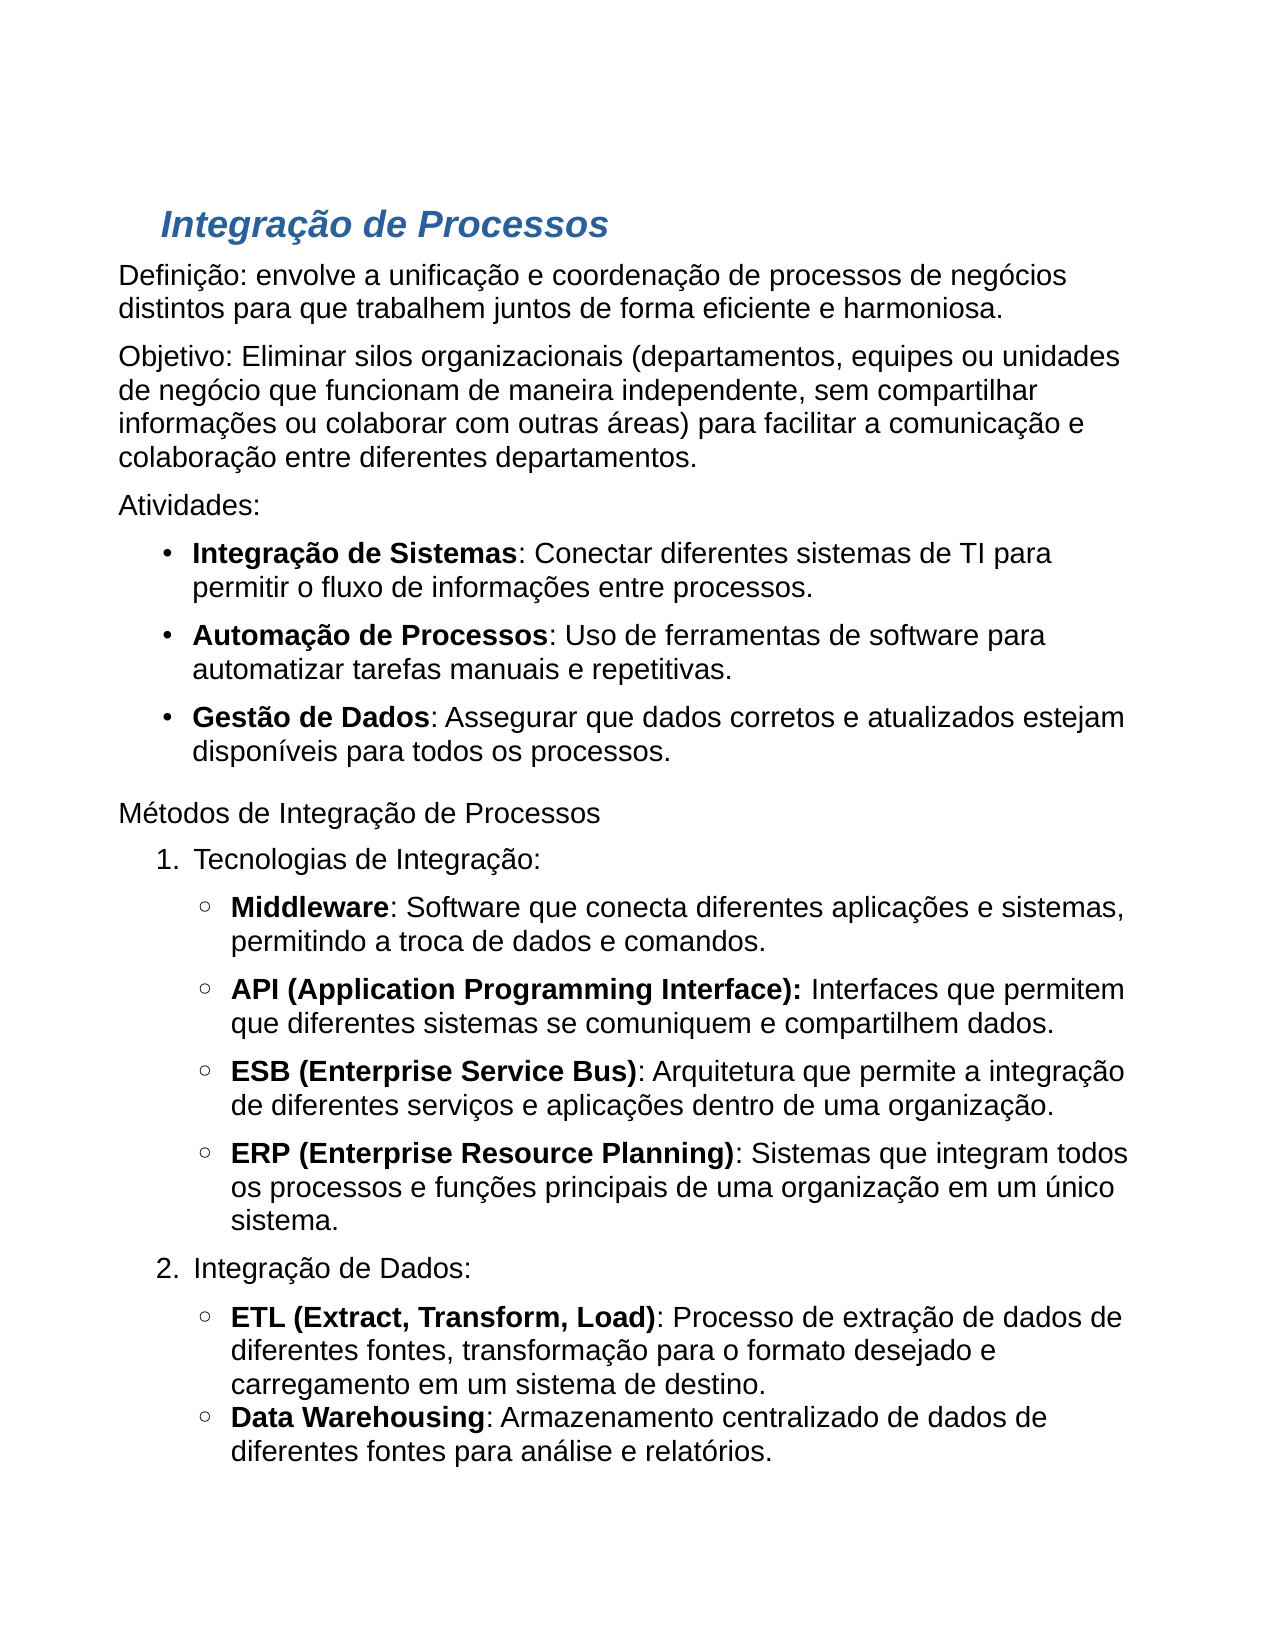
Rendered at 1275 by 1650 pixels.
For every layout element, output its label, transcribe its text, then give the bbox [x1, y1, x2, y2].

list API (Application Programming Interface): Interfaces que permitem que diferentes sistemas se comuniquem e compartilhem dados. [193, 972, 1157, 1039]
list Automação de Processos: Uso de ferramentas de software para automatizar tarefas manuais e repetitivas. [162, 618, 1157, 685]
list Gestão de Dados: Assegurar que dados corretos e atualizados estejam disponíveis para todos os processos. [162, 700, 1157, 767]
list ERP (Enterprise Resource Planning): Sistemas que integram todos os processos e funções principais de uma organização em um único sistema. [193, 1136, 1157, 1237]
list ETL (Extract, Transform, Load): Processo de extração de dados de diferentes fontes, transformação para o formato desejado e carregamento em um sistema de destino. [193, 1299, 1157, 1400]
text Atividades: [118, 488, 1157, 521]
subtitle Integração de Processos [118, 201, 1157, 245]
list Integração de Dados: [156, 1251, 1157, 1285]
text Objetivo: Eliminar silos organizacionais (departamentos, equipes ou unidades de negócio que funcionam de maneira independente, sem compartilhar informações ou colaborar com outras áreas) para facilitar a comunicação e colaboração entre diferentes departamentos. [118, 339, 1157, 473]
list Integração de Sistemas: Conectar diferentes sistemas de TI para permitir o fluxo de informações entre processos. [162, 536, 1157, 603]
list Data Warehousing: Armazenamento centralizado de dados de diferentes fontes para análise e relatórios. [193, 1400, 1157, 1468]
subtitle Métodos de Integração de Processos [118, 796, 1157, 830]
list Middleware: Software que conecta diferentes aplicações e sistemas, permitindo a troca de dados e comandos. [193, 890, 1157, 958]
list ESB (Enterprise Service Bus): Arquitetura que permite a integração de diferentes serviços e aplicações dentro de uma organização. [193, 1054, 1157, 1121]
list Tecnologias de Integração: [156, 842, 1157, 876]
text Definição: envolve a unificação e coordenação de processos de negócios distintos para que trabalhem juntos de forma eficiente e harmoniosa. [118, 257, 1157, 324]
